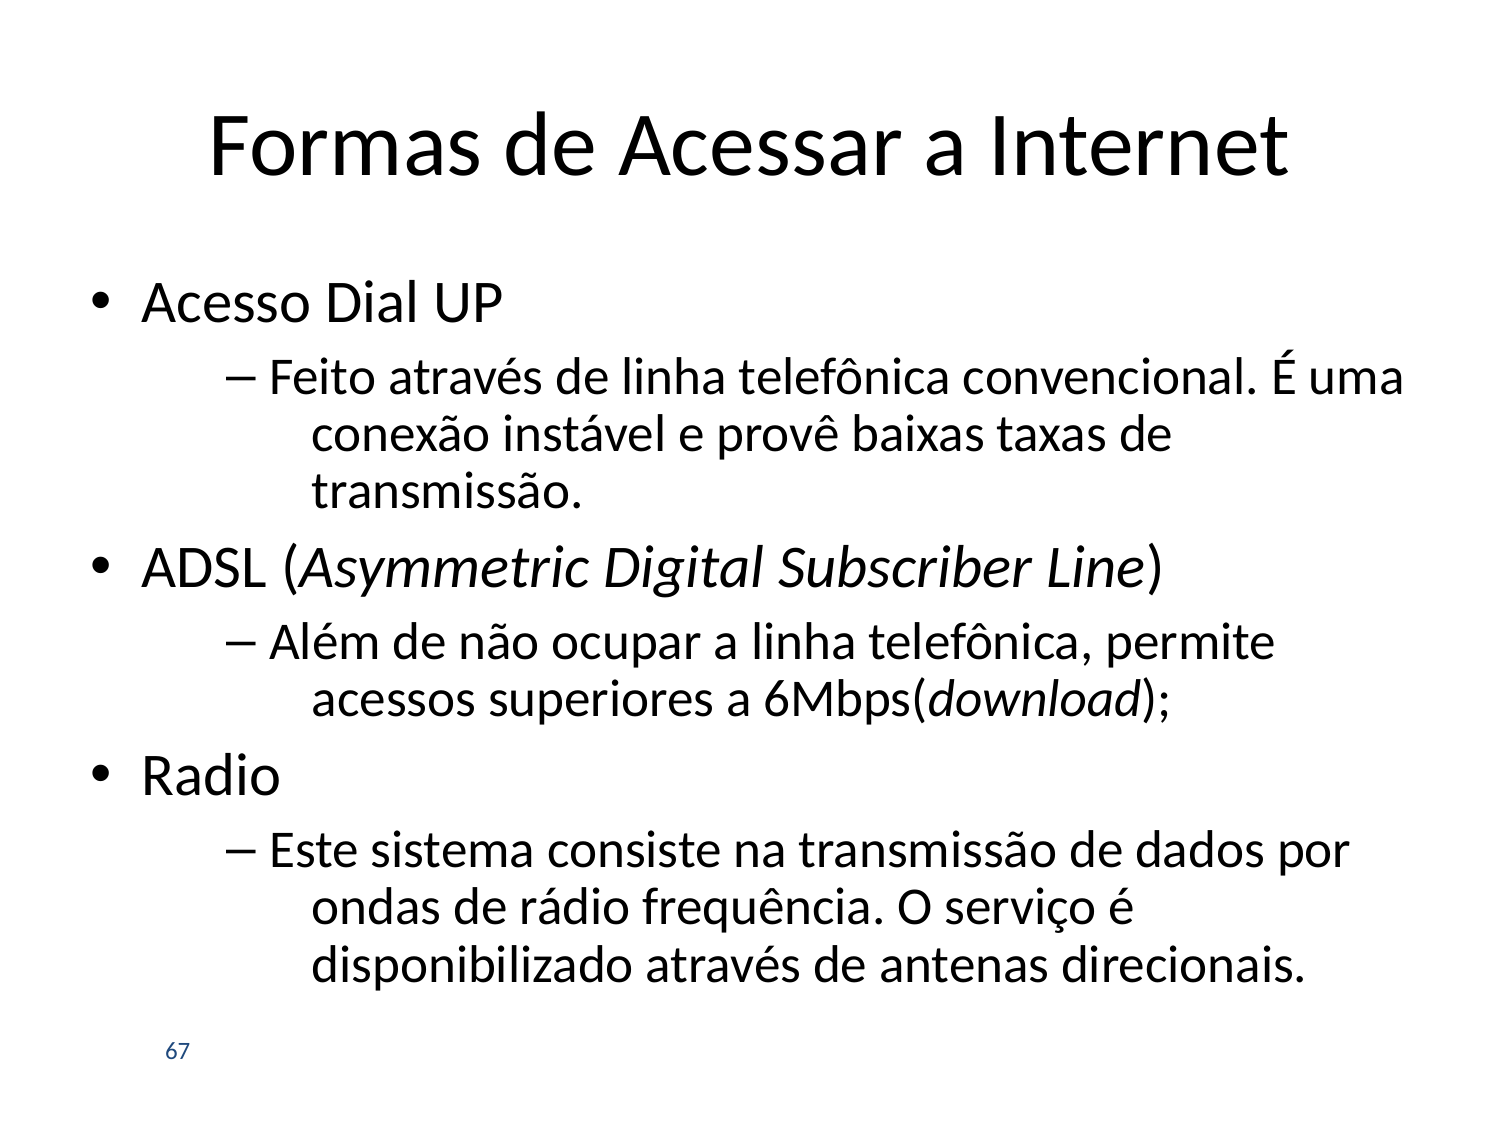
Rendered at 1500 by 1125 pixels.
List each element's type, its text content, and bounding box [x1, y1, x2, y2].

text_box [150, 1012, 801, 1088]
list Acesso Dial UP Feito através de linha telefônica convencional. É uma conexão instável e provê baixas taxas de transmissão. ADSL (Asymmetric Digital Subscriber Line) Além de não ocupar a linha telefônica, permite acessos superiores a 6Mbps(download); Radio Este sistema consiste na transmissão de dados por ondas de rádio frequência. O serviço é disponibilizado através de antenas direcionais. [75, 262, 1426, 1005]
title Formas de Acessar a Internet [75, 45, 1426, 233]
